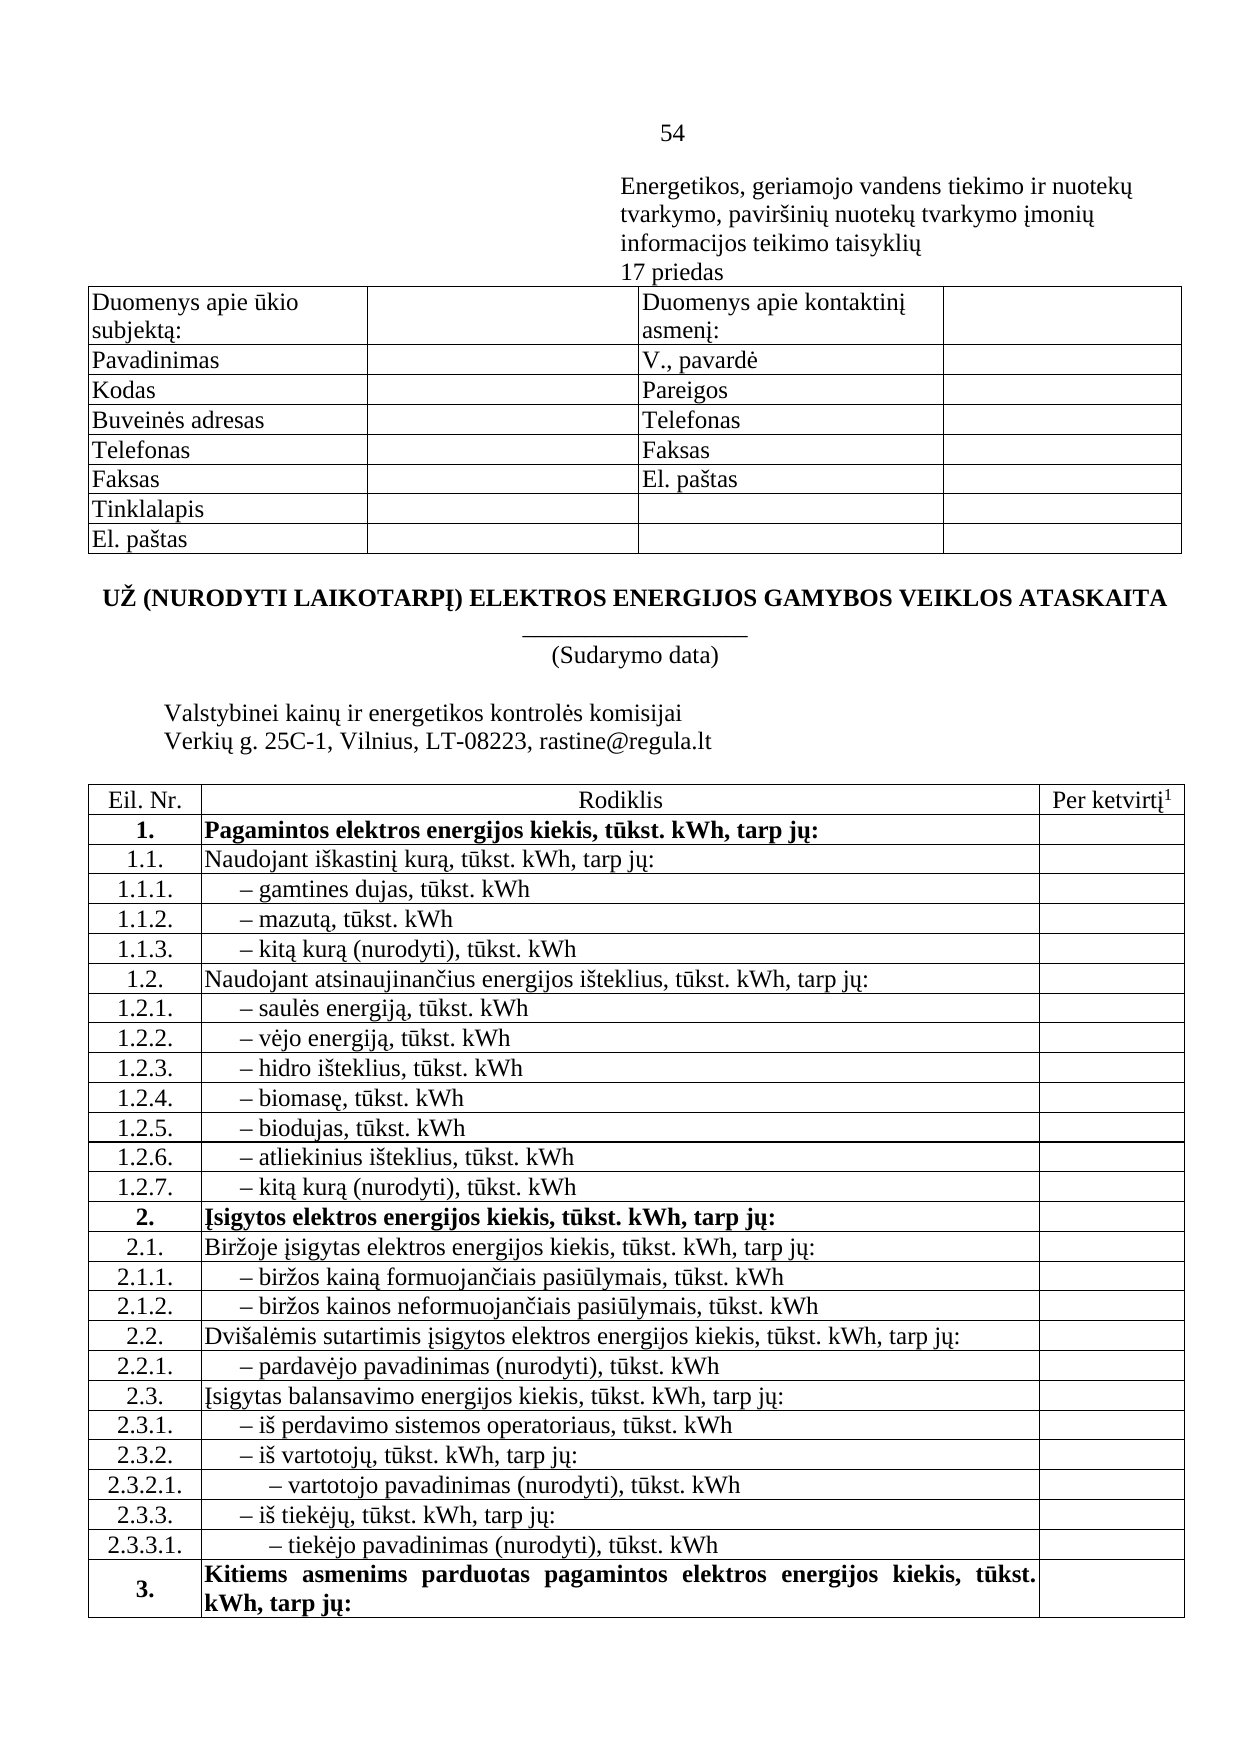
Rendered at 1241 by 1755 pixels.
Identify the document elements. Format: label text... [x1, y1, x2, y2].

text UŽ (NURODYTI LAIKOTARPĮ) ELEKTROS ENERGIJOS GAMYBOS VEIKLOS ATASKAITA [89, 583, 1181, 611]
table_cell El. paštas [89, 524, 367, 553]
table_cell 2.1.1. [89, 1262, 201, 1290]
table_cell 1.2.1. [89, 994, 201, 1022]
table_cell 1.1.3. [89, 934, 201, 963]
table_cell Naudojant atsinaujinančius energijos išteklius, tūkst. kWh, tarp jų: [202, 964, 1039, 992]
table_cell Buveinės adresas [89, 405, 367, 434]
table_cell Kodas [89, 375, 367, 404]
text Energetikos, geriamojo vandens tiekimo ir nuotekų tvarkymo, paviršinių nuotekų tvarkymo įmonių informacijos teikimo taisyklių [620, 171, 1181, 257]
table_cell 2.3.2.1. [89, 1470, 201, 1499]
table_cell 2.2.1. [89, 1351, 201, 1380]
table_cell 2.3.2. [89, 1440, 201, 1469]
table_cell [368, 375, 638, 404]
table_cell Naudojant iškastinį kurą, tūkst. kWh, tarp jų: [202, 845, 1039, 873]
table_cell 1. [89, 815, 201, 843]
table_cell – saulės energiją, tūkst. kWh [202, 994, 1039, 1022]
table_cell [1040, 1530, 1184, 1558]
table_cell – iš tiekėjų, tūkst. kWh, tarp jų: [202, 1500, 1039, 1529]
table_cell Telefonas [639, 405, 943, 434]
table_cell [1040, 1202, 1184, 1231]
table_cell [1040, 1321, 1184, 1350]
table_cell Įsigytos elektros energijos kiekis, tūkst. kWh, tarp jų: [202, 1202, 1039, 1231]
table_cell Biržoje įsigytas elektros energijos kiekis, tūkst. kWh, tarp jų: [202, 1232, 1039, 1261]
table_cell V., pavardė [639, 345, 943, 374]
table_header Eil. Nr. [89, 785, 201, 814]
table_cell [1040, 1262, 1184, 1290]
table_cell 2.2. [89, 1321, 201, 1350]
table_cell – biržos kainos neformuojančiais pasiūlymais, tūkst. kWh [202, 1291, 1039, 1320]
table_cell [1040, 994, 1184, 1022]
text (Sudarymo data) [89, 640, 1181, 669]
table_header Duomenys apie kontaktinį asmenį: [639, 287, 943, 344]
text Verkių g. 25C-1, Vilnius, LT-08223, rastine@regula.lt [89, 726, 1181, 755]
table_cell – gamtines dujas, tūkst. kWh [202, 874, 1039, 903]
table_cell Įsigytas balansavimo energijos kiekis, tūkst. kWh, tarp jų: [202, 1381, 1039, 1409]
table_cell 2.1. [89, 1232, 201, 1261]
table_cell Faksas [639, 435, 943, 463]
table_cell [1040, 964, 1184, 992]
table_cell [1040, 1470, 1184, 1499]
table_cell 2.1.2. [89, 1291, 201, 1320]
text __________________ [89, 611, 1181, 640]
table_cell 1.2.7. [89, 1172, 201, 1201]
table_cell Kitiems asmenims parduotas pagamintos elektros energijos kiekis, tūkst. kWh, tarp jų: [202, 1560, 1039, 1617]
table_header Per ketvirtį1 [1040, 785, 1184, 814]
table_cell 3. [89, 1560, 201, 1617]
table_cell [1040, 874, 1184, 903]
table_cell [944, 524, 1181, 553]
table_cell 1.2.6. [89, 1143, 201, 1171]
table_cell [944, 494, 1181, 523]
table_cell [944, 345, 1181, 374]
table_cell [1040, 1023, 1184, 1052]
table_header Duomenys apie ūkio subjektą: [89, 287, 367, 344]
table_cell 1.1.1. [89, 874, 201, 903]
table_cell [1040, 1351, 1184, 1380]
table_cell [639, 524, 943, 553]
table_cell [1040, 1381, 1184, 1409]
table_cell [1040, 1232, 1184, 1261]
table_cell [1040, 934, 1184, 963]
table_cell [368, 465, 638, 493]
table_cell [1040, 1083, 1184, 1112]
table_cell 1.2. [89, 964, 201, 992]
table_cell [944, 465, 1181, 493]
text Valstybinei kainų ir energetikos kontrolės komisijai [89, 698, 1127, 726]
table_cell 1.2.2. [89, 1023, 201, 1052]
table_cell [368, 405, 638, 434]
table_cell [1040, 845, 1184, 873]
table_cell – atliekinius išteklius, tūkst. kWh [202, 1143, 1039, 1171]
text 17 priedas [620, 257, 1181, 286]
table_cell [368, 494, 638, 523]
table_cell Pareigos [639, 375, 943, 404]
table_cell – iš perdavimo sistemos operatoriaus, tūkst. kWh [202, 1411, 1039, 1439]
table_cell – pardavėjo pavadinimas (nurodyti), tūkst. kWh [202, 1351, 1039, 1380]
table_cell – hidro išteklius, tūkst. kWh [202, 1053, 1039, 1082]
table_header [944, 287, 1181, 344]
table_cell 2.3.3.1. [89, 1530, 201, 1558]
table_cell [1040, 904, 1184, 933]
table_cell 2.3.3. [89, 1500, 201, 1529]
table_cell – biržos kainą formuojančiais pasiūlymais, tūkst. kWh [202, 1262, 1039, 1290]
table_cell – biomasę, tūkst. kWh [202, 1083, 1039, 1112]
table_cell 1.1.2. [89, 904, 201, 933]
table_cell Pavadinimas [89, 345, 367, 374]
table_cell [1040, 1143, 1184, 1171]
table_cell Faksas [89, 465, 367, 493]
table_cell 2.3.1. [89, 1411, 201, 1439]
table_cell 2.3. [89, 1381, 201, 1409]
table_cell – kitą kurą (nurodyti), tūkst. kWh [202, 1172, 1039, 1201]
table_cell 2. [89, 1202, 201, 1231]
table_cell [1040, 1172, 1184, 1201]
table_cell – vėjo energiją, tūkst. kWh [202, 1023, 1039, 1052]
table_cell 1.2.5. [89, 1113, 201, 1141]
table_cell 1.2.4. [89, 1083, 201, 1112]
table_cell – kitą kurą (nurodyti), tūkst. kWh [202, 934, 1039, 963]
table_cell Dvišalėmis sutartimis įsigytos elektros energijos kiekis, tūkst. kWh, tarp jų: [202, 1321, 1039, 1350]
table_cell – mazutą, tūkst. kWh [202, 904, 1039, 933]
table_cell [1040, 1291, 1184, 1320]
table_cell [1040, 1560, 1184, 1617]
table_cell 1.2.3. [89, 1053, 201, 1082]
table_cell [368, 435, 638, 463]
table_cell [1040, 1500, 1184, 1529]
table_cell – vartotojo pavadinimas (nurodyti), tūkst. kWh [202, 1470, 1039, 1499]
table_cell [1040, 815, 1184, 843]
table_header Rodiklis [202, 785, 1039, 814]
table_cell El. paštas [639, 465, 943, 493]
table_cell [1040, 1411, 1184, 1439]
table_cell [1040, 1113, 1184, 1141]
table_cell [368, 345, 638, 374]
table_cell Telefonas [89, 435, 367, 463]
table_cell [368, 524, 638, 553]
table_header [368, 287, 638, 344]
table_cell [1040, 1440, 1184, 1469]
table_cell – tiekėjo pavadinimas (nurodyti), tūkst. kWh [202, 1530, 1039, 1558]
table_cell [1040, 1053, 1184, 1082]
table_cell Tinklalapis [89, 494, 367, 523]
table_cell Pagamintos elektros energijos kiekis, tūkst. kWh, tarp jų: [202, 815, 1039, 843]
table_cell [944, 405, 1181, 434]
table_cell 1.1. [89, 845, 201, 873]
table_cell [639, 494, 943, 523]
table_cell [944, 375, 1181, 404]
table_cell [944, 435, 1181, 463]
table_cell – biodujas, tūkst. kWh [202, 1113, 1039, 1141]
table_cell – iš vartotojų, tūkst. kWh, tarp jų: [202, 1440, 1039, 1469]
